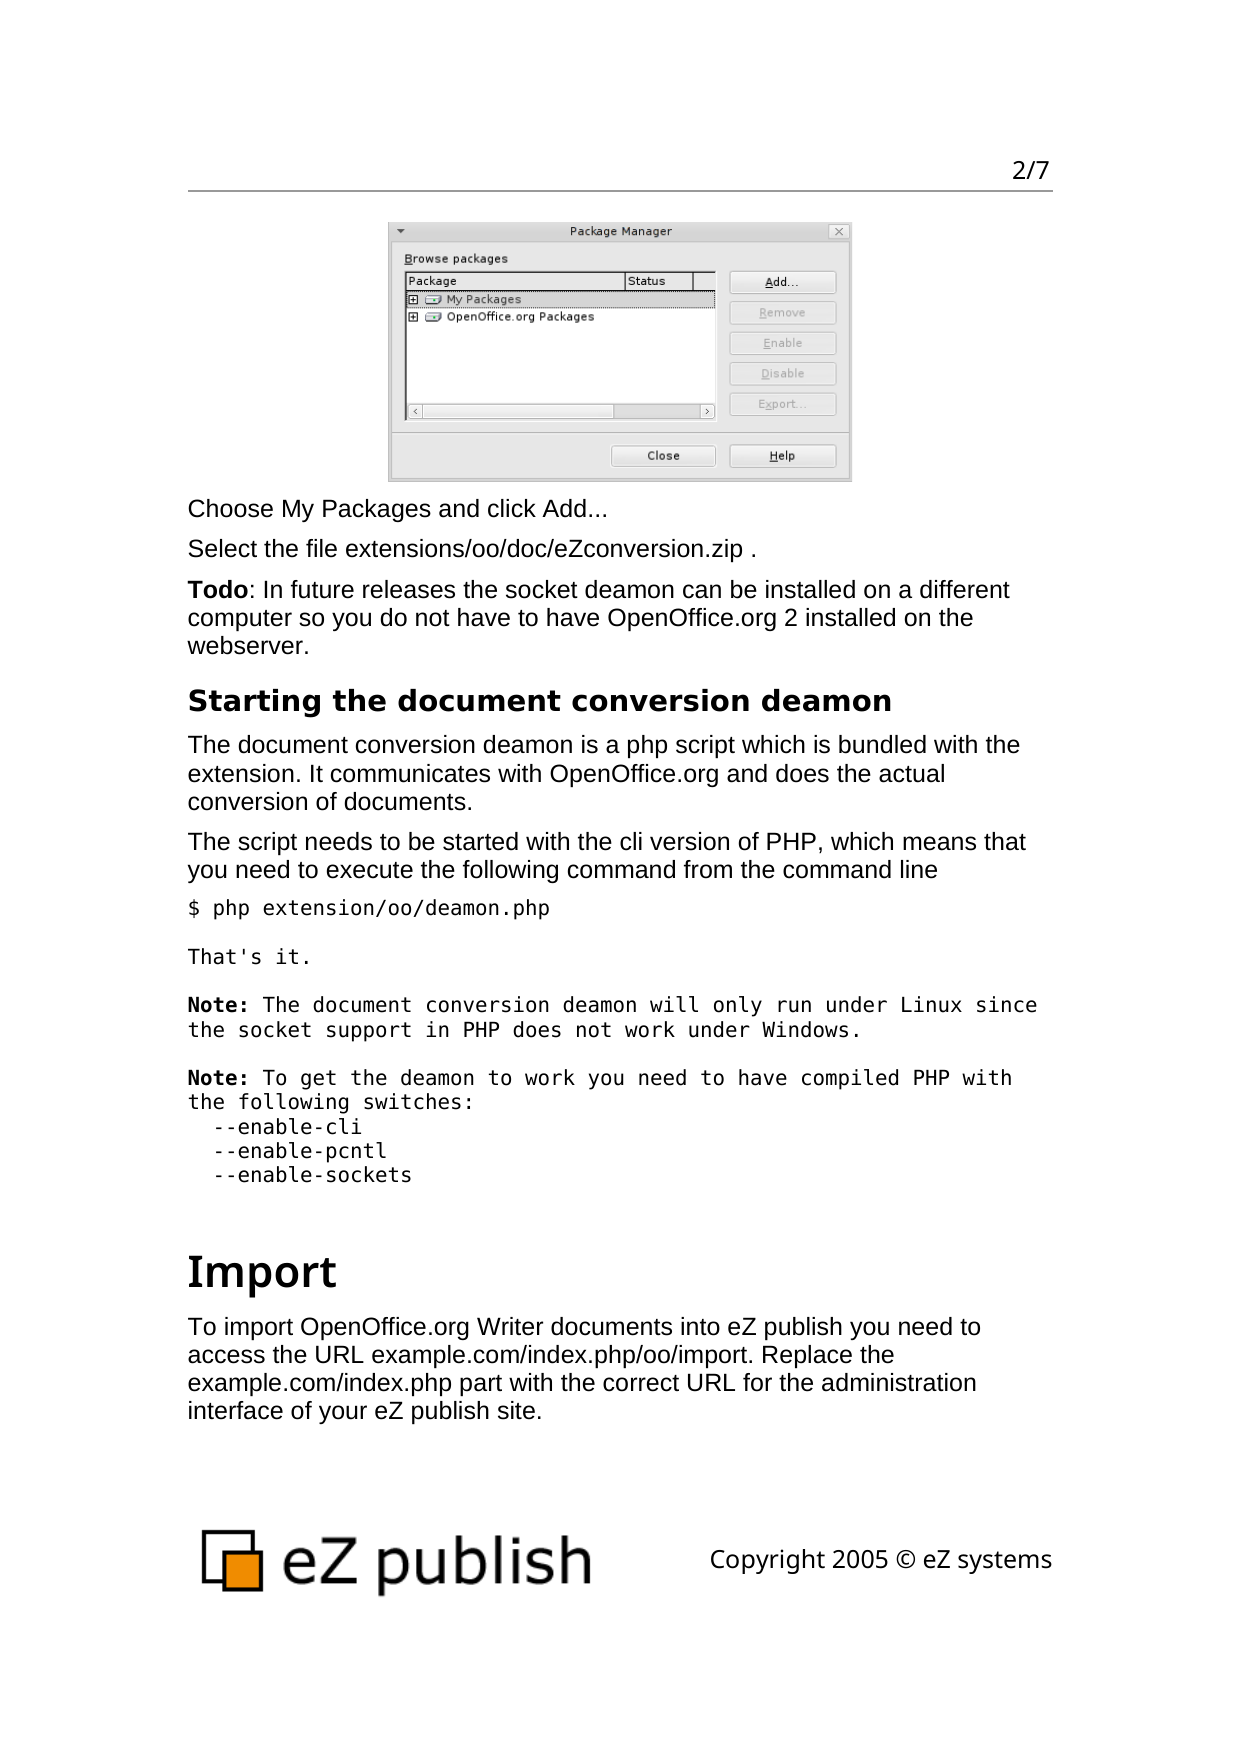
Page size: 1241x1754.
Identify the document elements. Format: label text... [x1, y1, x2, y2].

subtitle Import [187, 1241, 1053, 1300]
text The script needs to be started with the cli version of PHP, which means that you need to execute the following command from the command line [187, 828, 1053, 884]
text That's it. [187, 945, 1053, 969]
text To import OpenOffice.org Writer documents into eZ publish you need to access the URL example.com/index.php/oo/import. Replace the example.com/index.php part with the correct URL for the administration interface of your eZ publish site. [187, 1313, 1053, 1425]
picture [194, 1522, 600, 1604]
subtitle Starting the document conversion deamon [187, 684, 1053, 719]
picture [388, 222, 853, 482]
text --enable-pcntl [187, 1139, 1053, 1163]
text $ php extension/oo/deamon.php [187, 896, 1053, 921]
text Note: To get the deamon to work you need to have compiled PHP with the following switches: [187, 1066, 1053, 1115]
text Todo: In future releases the socket deamon can be installed on a different computer so you do not have to have OpenOffice.org 2 installed on the webserver. [187, 575, 1053, 659]
text --enable-cli [187, 1115, 1053, 1139]
text --enable-sockets [187, 1163, 1053, 1188]
text Choose My Packages and click Add... [187, 494, 1053, 522]
text Select the file extensions/oo/doc/eZconversion.zip . [187, 535, 1053, 563]
text Note: The document conversion deamon will only run under Linux since the socket support in PHP does not work under Windows. [187, 993, 1053, 1042]
text The document conversion deamon is a php script which is bundled with the extension. It communicates with OpenOffice.org and does the actual conversion of documents. [187, 731, 1053, 815]
